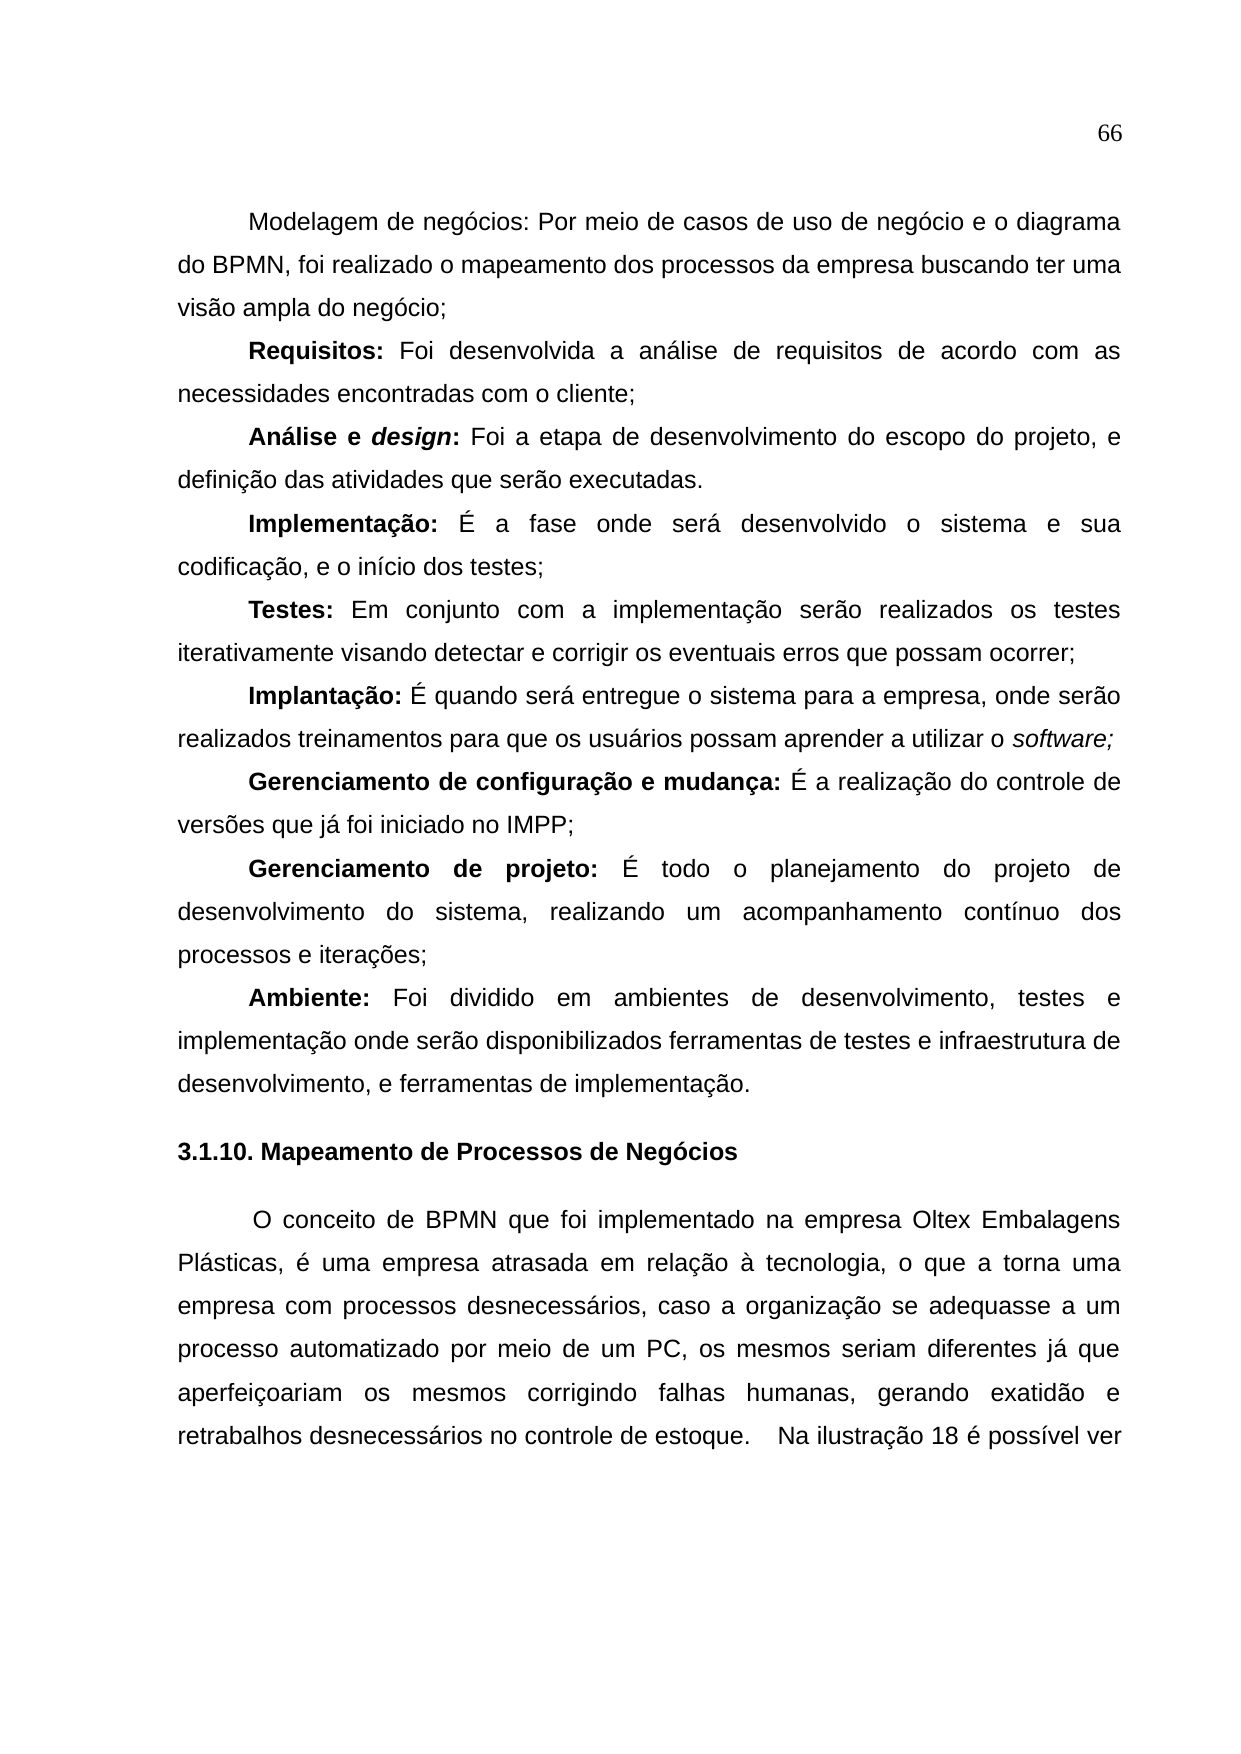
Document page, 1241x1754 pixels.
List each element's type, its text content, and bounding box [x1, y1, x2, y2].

text Implantação: É quando será entregue o sistema para a empresa, onde serão realizados treinamentos para que os usuários possam aprender a utilizar o software; [177, 681, 1122, 753]
text Requisitos: Foi desenvolvida a análise de requisitos de acordo com as necessidades encontradas com o cliente; [177, 336, 1122, 408]
text O conceito de BPMN que foi implementado na empresa Oltex Embalagens Plásticas, é uma empresa atrasada em relação à tecnologia, o que a torna uma empresa com processos desnecessários, caso a organização se adequasse a um processo automatizado por meio de um PC, os mesmos seriam diferentes já que aperfeiçoariam os mesmos corrigindo falhas humanas, gerando exatidão e retrabalhos desnecessários no controle de estoque. Na ilustração 18 é possível ver [177, 1205, 1122, 1449]
text Ambiente: Foi dividido em ambientes de desenvolvimento, testes e implementação onde serão disponibilizados ferramentas de testes e infraestrutura de desenvolvimento, e ferramentas de implementação. [177, 983, 1122, 1098]
text Gerenciamento de configuração e mudança: É a realização do controle de versões que já foi iniciado no IMPP; [177, 767, 1122, 839]
subtitle 3.1.10. Mapeamento de Processos de Negócios [177, 1137, 1122, 1166]
text Testes: Em conjunto com a implementação serão realizados os testes iterativamente visando detectar e corrigir os eventuais erros que possam ocorrer; [177, 595, 1122, 667]
text Implementação: É a fase onde será desenvolvido o sistema e sua codificação, e o início dos testes; [177, 508, 1122, 580]
text Modelagem de negócios: Por meio de casos de uso de negócio e o diagrama do BPMN, foi realizado o mapeamento dos processos da empresa buscando ter uma visão ampla do negócio; [177, 207, 1122, 322]
text Análise e design: Foi a etapa de desenvolvimento do escopo do projeto, e definição das atividades que serão executadas. [177, 422, 1122, 494]
text Gerenciamento de projeto: É todo o planejamento do projeto de desenvolvimento do sistema, realizando um acompanhamento contínuo dos processos e iterações; [177, 853, 1122, 968]
